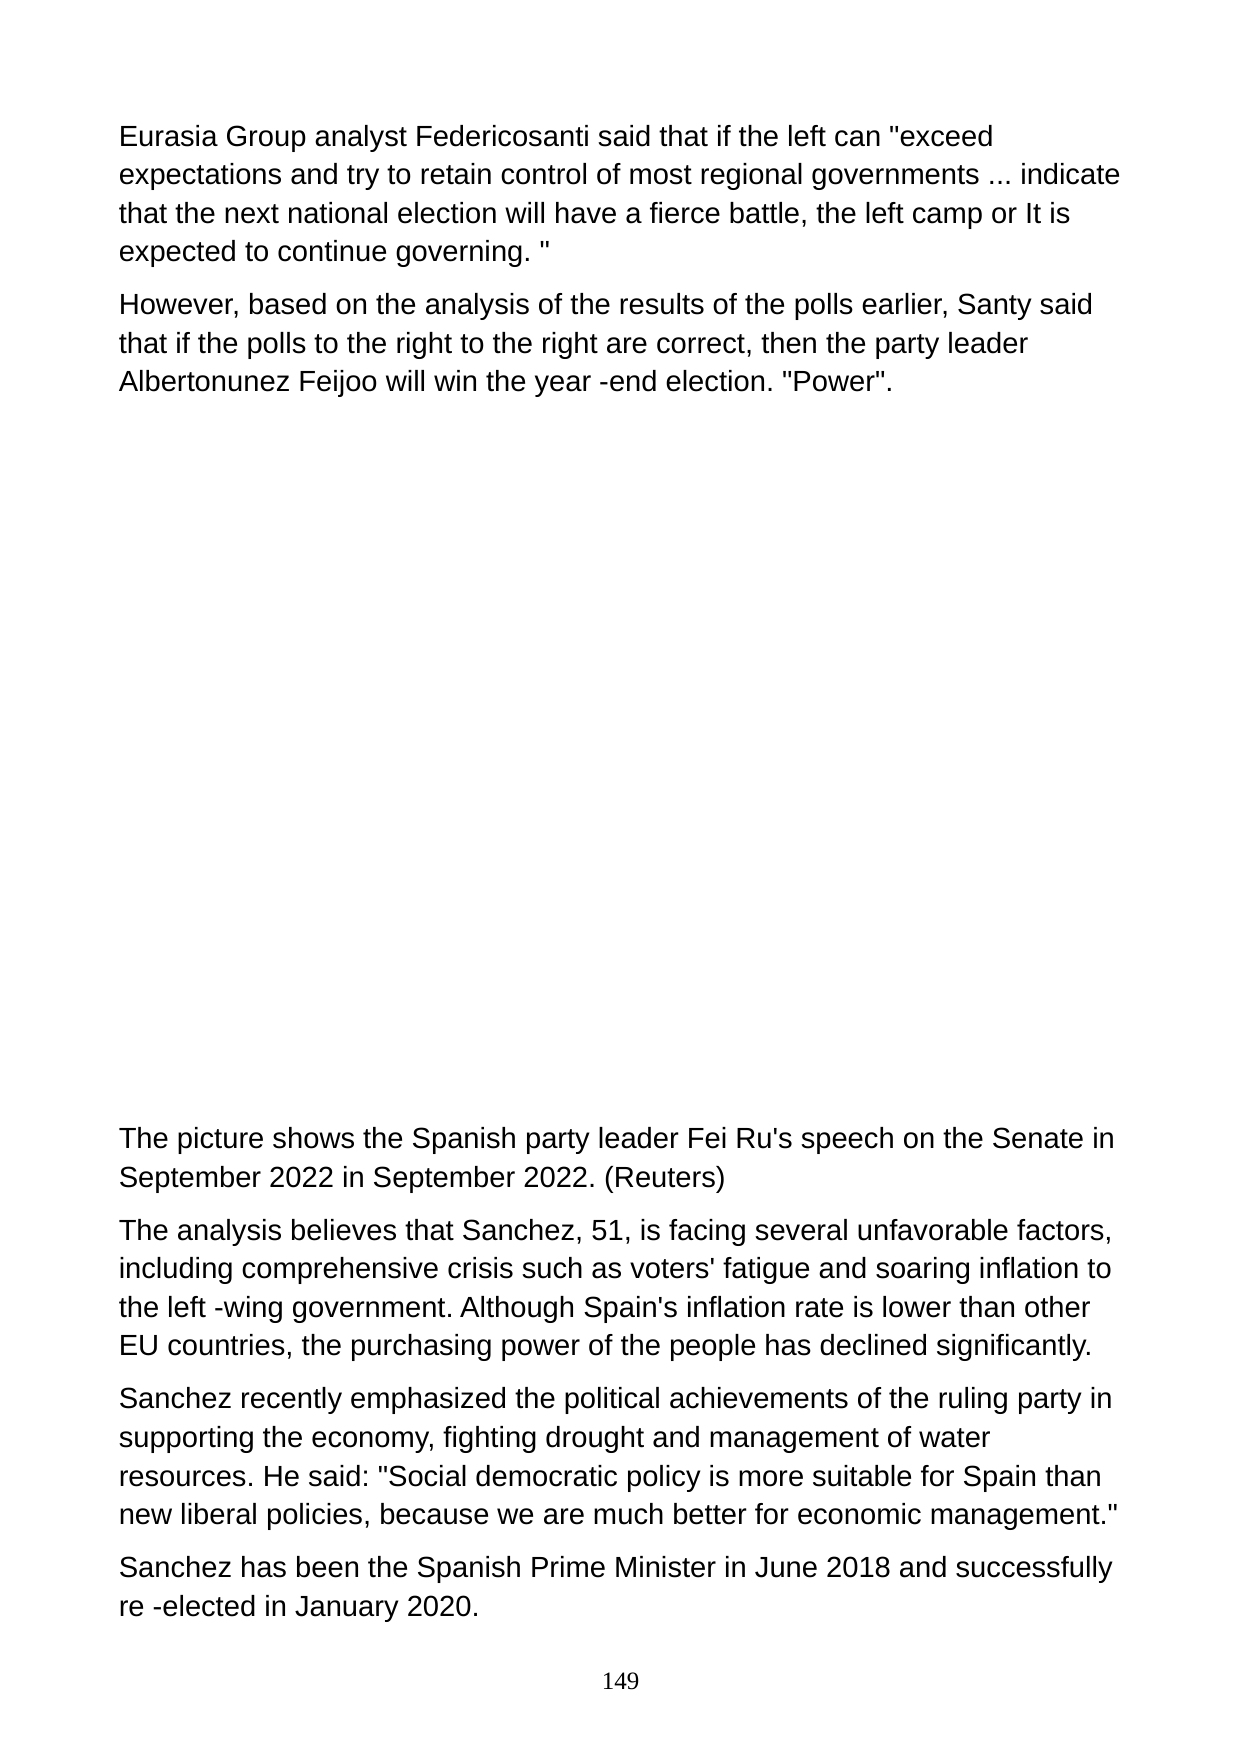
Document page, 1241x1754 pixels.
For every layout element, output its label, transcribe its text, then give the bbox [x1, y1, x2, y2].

text The picture shows the Spanish party leader Fei Ru's speech on the Senate in September 2022 in September 2022. (Reuters) [118, 417, 1122, 1193]
text The analysis believes that Sanchez, 51, is facing several unfavorable factors, including comprehensive crisis such as voters' fatigue and soaring inflation to the left -wing government. Although Spain's inflation rate is lower than other EU countries, the purchasing power of the people has declined significantly. [118, 1213, 1122, 1362]
text Eurasia Group analyst Federicosanti said that if the left can "exceed expectations and try to retain control of most regional governments ... indicate that the next national election will have a fierce battle, the left camp or It is expected to continue governing. " [118, 118, 1122, 268]
text Sanchez recently emphasized the political achievements of the ruling party in supporting the economy, fighting drought and management of water resources. He said: "Social democratic policy is more suitable for Spain than new liberal policies, because we are much better for economic management." [118, 1381, 1122, 1531]
text However, based on the analysis of the results of the polls earlier, Santy said that if the polls to the right to the right are correct, then the party leader Albertonunez Feijoo will win the year -end election. "Power". [118, 287, 1122, 398]
text Sanchez has been the Spanish Prime Minister in June 2018 and successfully re -elected in January 2020. [118, 1550, 1122, 1622]
